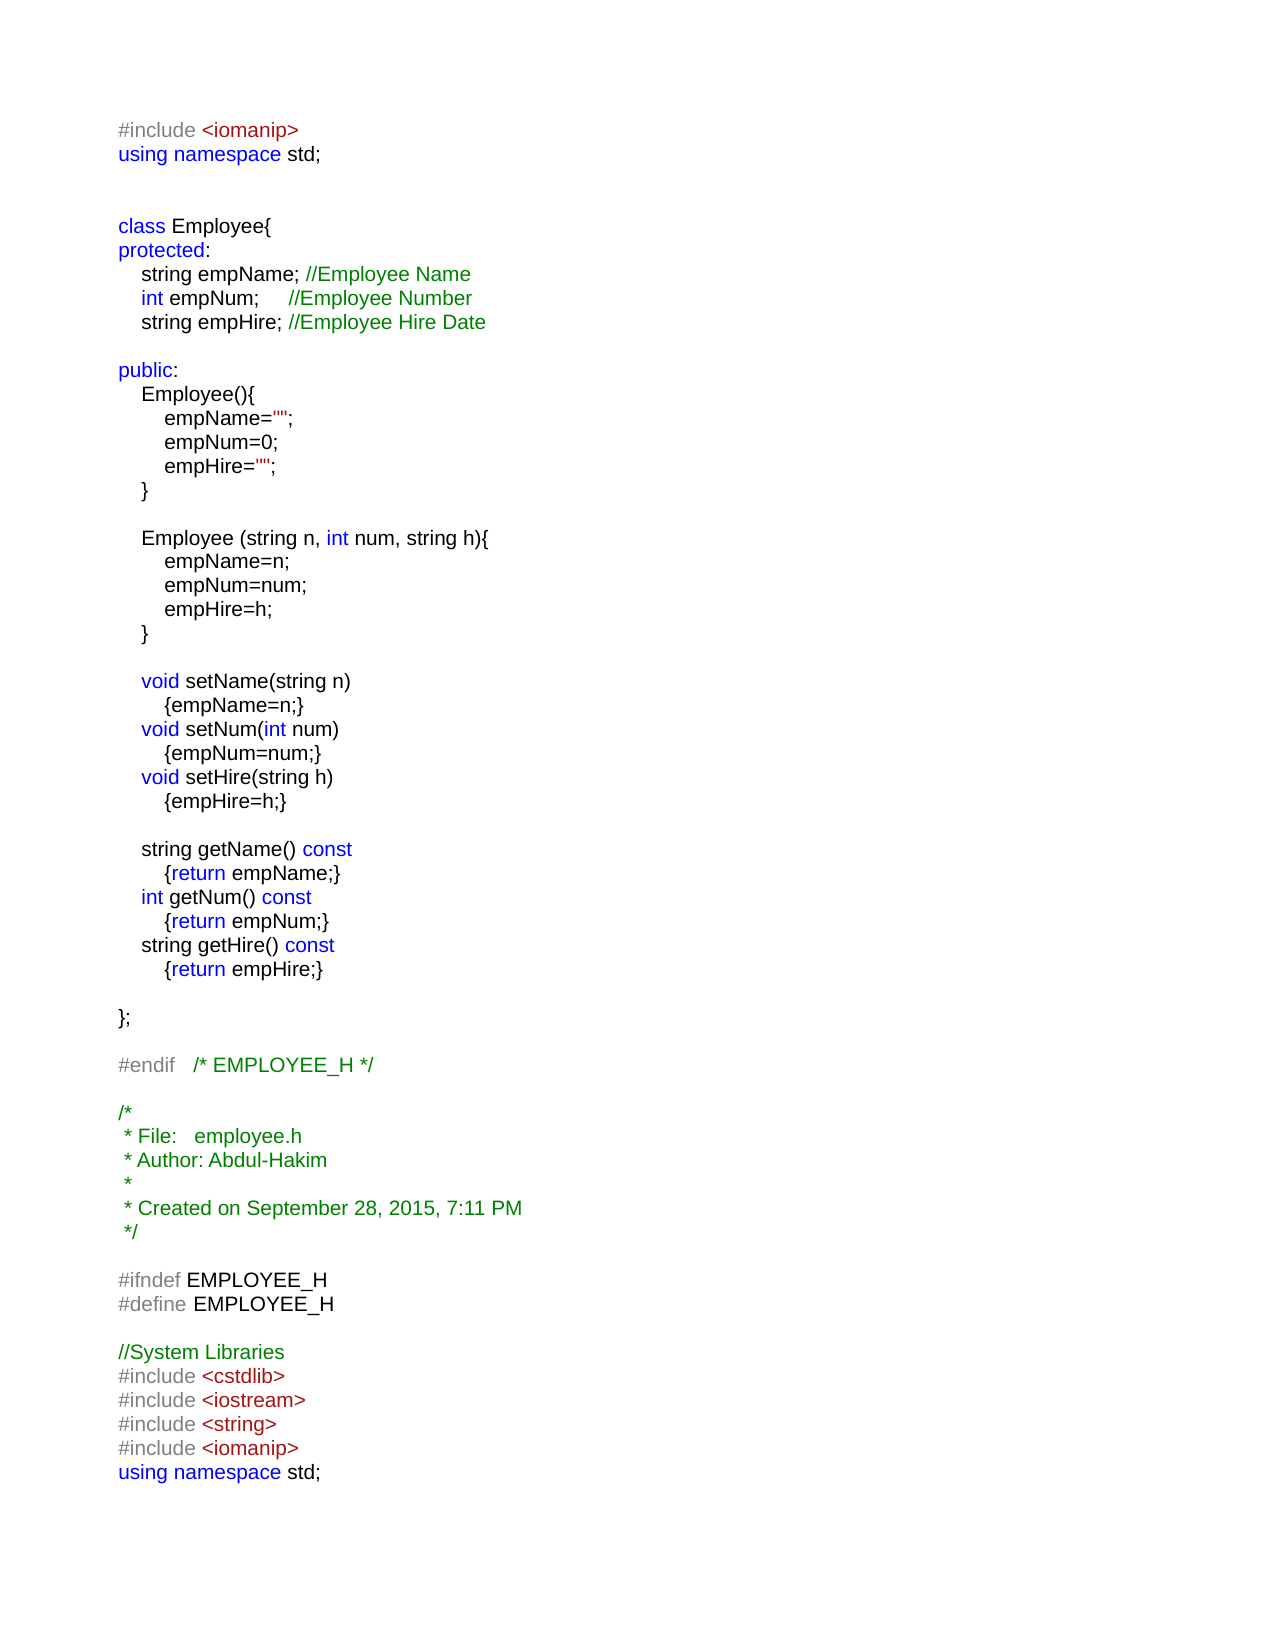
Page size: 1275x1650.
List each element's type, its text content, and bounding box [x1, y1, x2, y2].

text #define EMPLOYEE_H [118, 1292, 1157, 1316]
text * Author: Abdul-Hakim [118, 1148, 1157, 1172]
text #include <iostream> [118, 1388, 1157, 1412]
text empHire=""; [118, 453, 1157, 477]
text {empHire=h;} [118, 789, 1157, 813]
text #include <string> [118, 1412, 1157, 1436]
text empName=n; [118, 549, 1157, 573]
text #include <iomanip> [118, 118, 1157, 142]
text void setNum(int num) [118, 717, 1157, 741]
text int getNum() const [118, 885, 1157, 909]
text protected: [118, 238, 1157, 262]
text #endif /* EMPLOYEE_H */ [118, 1052, 1157, 1076]
text {return empNum;} [118, 909, 1157, 933]
text public: [118, 358, 1157, 382]
text empHire=h; [118, 597, 1157, 621]
text {return empName;} [118, 861, 1157, 885]
text string empName; //Employee Name [118, 262, 1157, 286]
text class Employee{ [118, 214, 1157, 238]
text /* [118, 1100, 1157, 1124]
text //System Libraries [118, 1340, 1157, 1364]
text void setName(string n) [118, 669, 1157, 693]
text int empNum; //Employee Number [118, 286, 1157, 310]
text empName=""; [118, 406, 1157, 429]
text {return empHire;} [118, 957, 1157, 981]
text * File: employee.h [118, 1124, 1157, 1148]
text {empName=n;} [118, 693, 1157, 717]
text using namespace std; [118, 142, 1157, 166]
text #include <cstdlib> [118, 1364, 1157, 1388]
text empNum=num; [118, 573, 1157, 597]
text Employee (string n, int num, string h){ [118, 525, 1157, 549]
text void setHire(string h) [118, 765, 1157, 789]
text Employee(){ [118, 382, 1157, 406]
text string empHire; //Employee Hire Date [118, 310, 1157, 334]
text * [118, 1172, 1157, 1196]
text {empNum=num;} [118, 741, 1157, 765]
text string getHire() const [118, 933, 1157, 957]
text empNum=0; [118, 429, 1157, 453]
text } [118, 477, 1157, 501]
text string getName() const [118, 837, 1157, 861]
text */ [118, 1220, 1157, 1244]
text * Created on September 28, 2015, 7:11 PM [118, 1196, 1157, 1220]
text #ifndef EMPLOYEE_H [118, 1268, 1157, 1292]
text using namespace std; [118, 1460, 1157, 1484]
text }; [118, 1004, 1157, 1028]
text #include <iomanip> [118, 1436, 1157, 1460]
text } [118, 621, 1157, 645]
